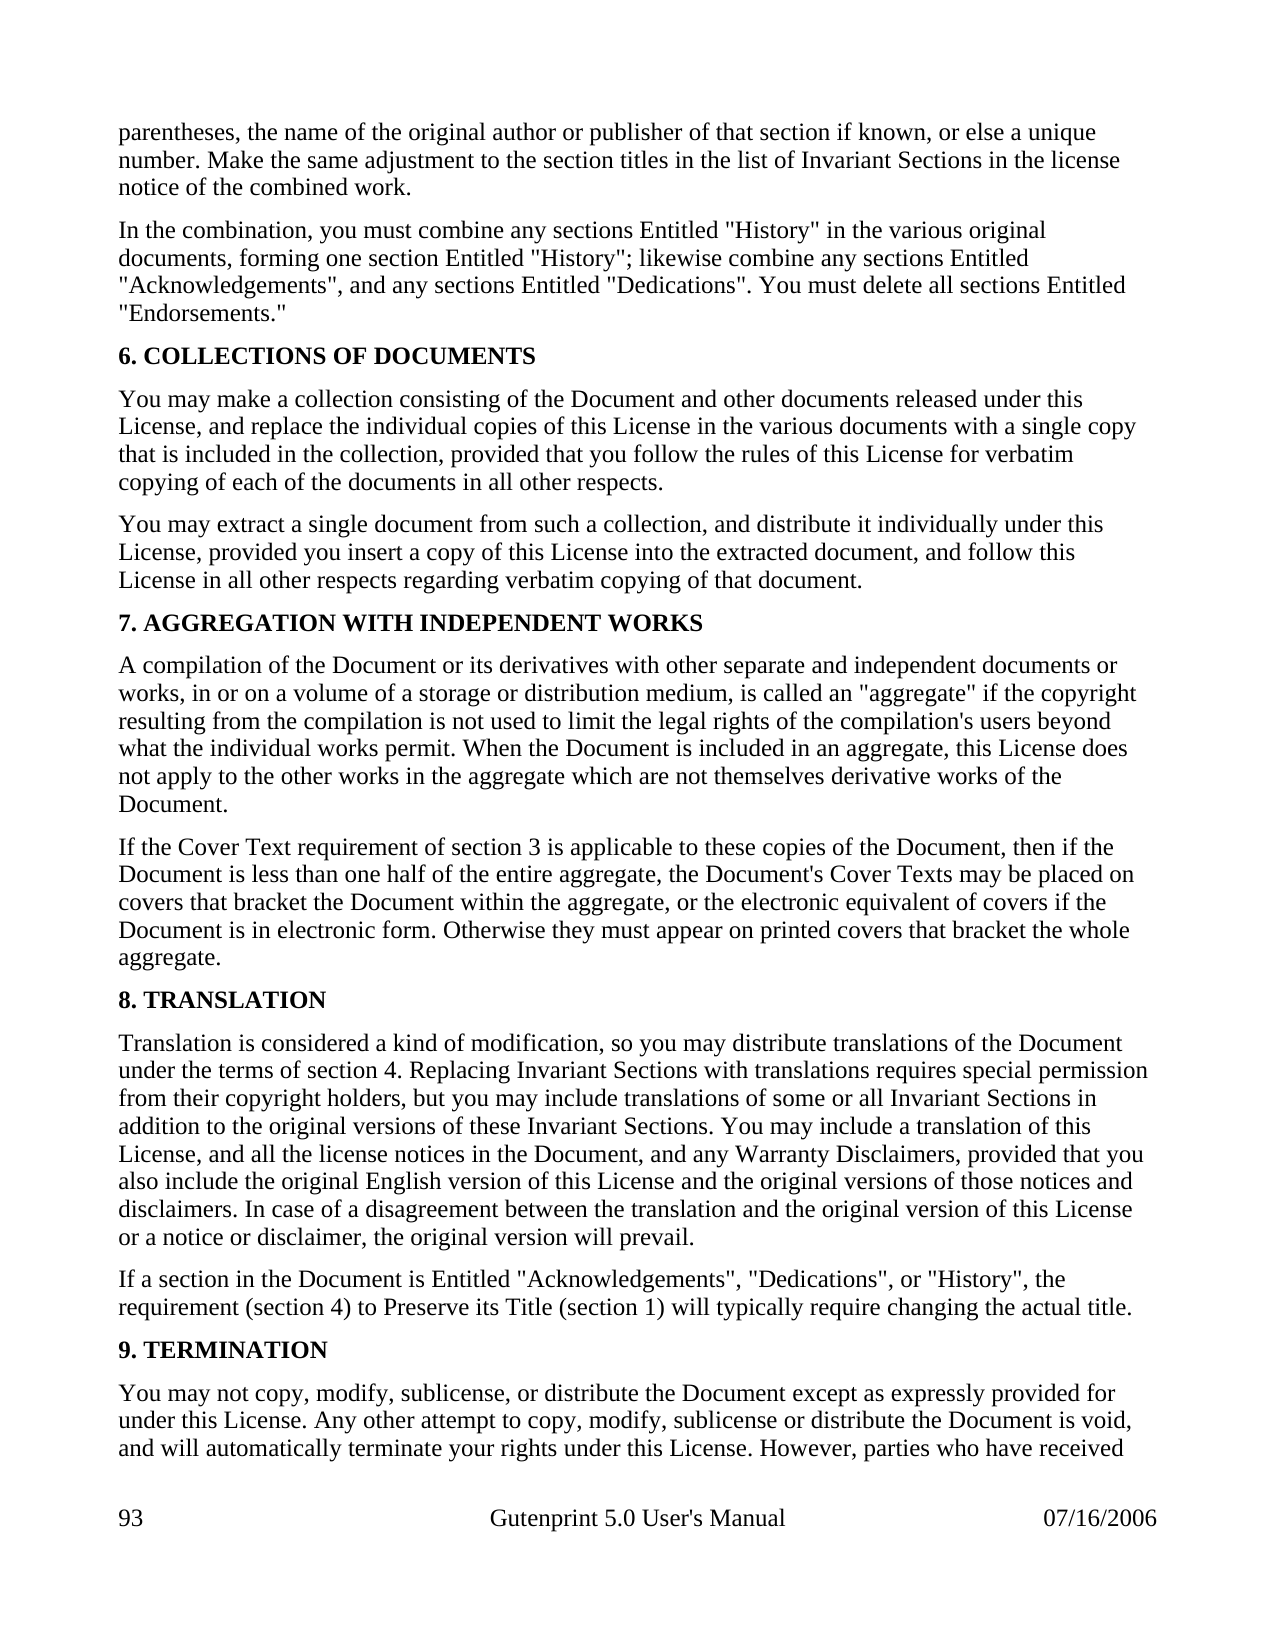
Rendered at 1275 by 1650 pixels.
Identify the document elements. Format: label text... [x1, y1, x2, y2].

text If the Cover Text requirement of section 3 is applicable to these copies of the Document, then if the Document is less than one half of the entire aggregate, the Document's Cover Texts may be placed on covers that bracket the Document within the aggregate, or the electronic equivalent of covers if the Document is in electronic form. Otherwise they must appear on printed covers that bracket the whole aggregate. [118, 833, 1157, 971]
text A compilation of the Document or its derivatives with other separate and independent documents or works, in or on a volume of a storage or distribution medium, is called an "aggregate" if the copyright resulting from the compilation is not used to limit the legal rights of the compilation's users beyond what the individual works permit. When the Document is included in an aggregate, this License does not apply to the other works in the aggregate which are not themselves derivative works of the Document. [118, 651, 1157, 818]
text In the combination, you must combine any sections Entitled "History" in the various original documents, forming one section Entitled "History"; likewise combine any sections Entitled "Acknowledgements", and any sections Entitled "Dedications". You must delete all sections Entitled "Endorsements." [118, 216, 1157, 327]
text Translation is considered a kind of modification, so you may distribute translations of the Document under the terms of section 4. Replacing Invariant Sections with translations requires special permission from their copyright holders, but you may include translations of some or all Invariant Sections in addition to the original versions of these Invariant Sections. You may include a translation of this License, and all the license notices in the Document, and any Warranty Disclaimers, provided that you also include the original English version of this License and the original versions of those notices and disclaimers. In case of a disagreement between the translation and the original version of this License or a notice or disclaimer, the original version will prevail. [118, 1029, 1157, 1251]
text You may not copy, modify, sublicense, or distribute the Document except as expressly provided for under this License. Any other attempt to copy, modify, sublicense or distribute the Document is void, and will automatically terminate your rights under this License. However, parties who have received [118, 1379, 1157, 1462]
text You may make a collection consisting of the Document and other documents released under this License, and replace the individual copies of this License in the various documents with a single copy that is included in the collection, provided that you follow the rules of this License for verbatim copying of each of the documents in all other respects. [118, 385, 1157, 496]
text If a section in the Document is Entitled "Acknowledgements", "Dedications", or "History", the requirement (section 4) to Preserve its Title (section 1) will typically require changing the actual title. [118, 1266, 1157, 1321]
text 9. TERMINATION [118, 1336, 1157, 1364]
text You may extract a single document from such a collection, and distribute it individually under this License, provided you insert a copy of this License into the extracted document, and follow this License in all other respects regarding verbatim copying of that document. [118, 511, 1157, 594]
text 7. AGGREGATION WITH INDEPENDENT WORKS [118, 609, 1157, 636]
text parentheses, the name of the original author or publisher of that section if known, or else a unique number. Make the same adjustment to the section titles in the list of Invariant Sections in the license notice of the combined work. [118, 118, 1157, 201]
text 6. COLLECTIONS OF DOCUMENTS [118, 342, 1157, 370]
text 8. TRANSLATION [118, 986, 1157, 1014]
